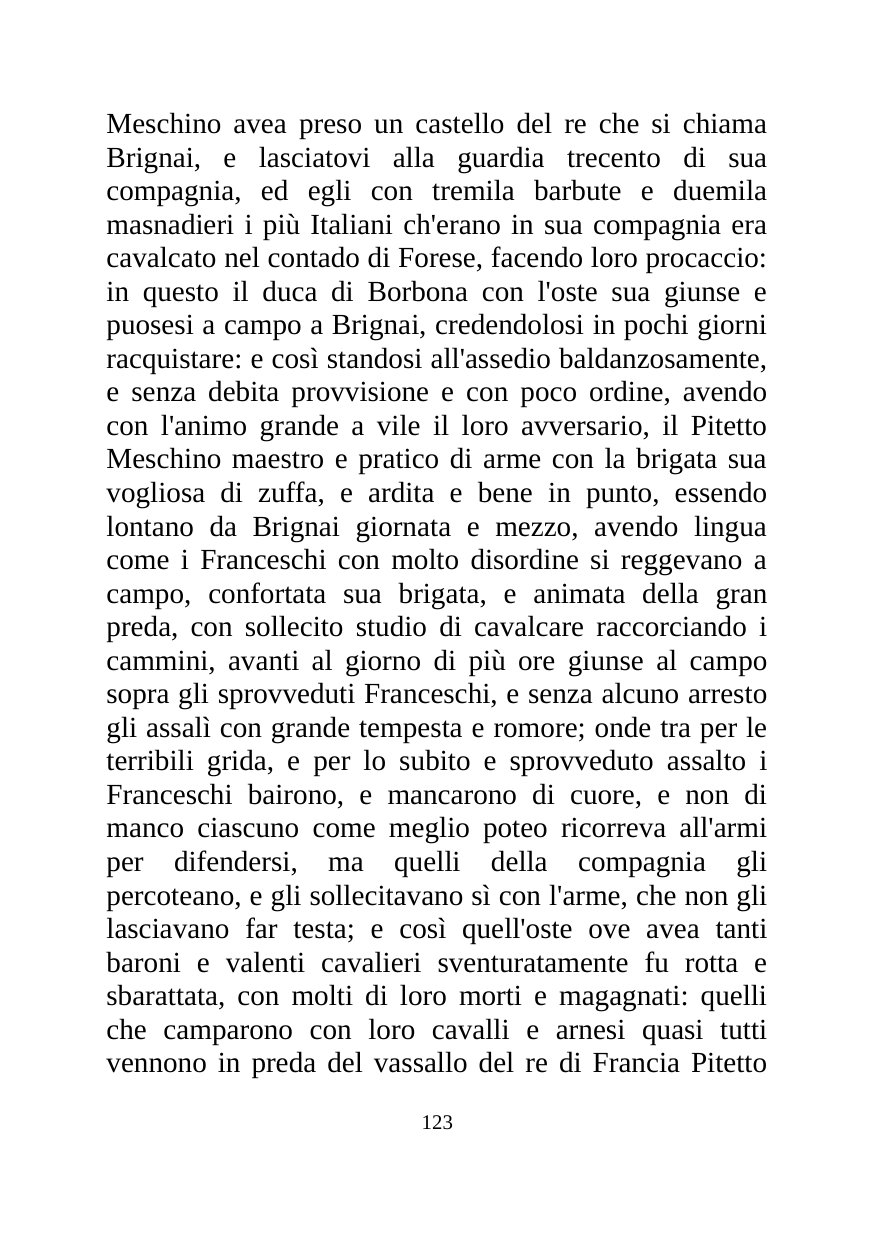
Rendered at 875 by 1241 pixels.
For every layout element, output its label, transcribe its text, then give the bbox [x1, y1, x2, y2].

text Meschino avea preso un castello del re che si chiama Brignai, e lasciatovi alla guardia trecento di sua compagnia, ed egli con tremila barbute e duemila masnadieri i più Italiani ch'erano in sua compagnia era cavalcato nel contado di Forese, facendo loro procaccio: in questo il duca di Borbona con l'oste sua giunse e puosesi a campo a Brignai, credendolosi in pochi giorni racquistare: e così standosi all'assedio baldanzosamente, e senza debita provvisione e con poco ordine, avendo con l'animo grande a vile il loro avversario, il Pitetto Meschino maestro e pratico di arme con la brigata sua vogliosa di zuffa, e ardita e bene in punto, essendo lontano da Brignai giornata e mezzo, avendo lingua come i Franceschi con molto disordine si reggevano a campo, confortata sua brigata, e animata della gran preda, con sollecito studio di cavalcare raccorciando i cammini, avanti al giorno di più ore giunse al campo sopra gli sprovveduti Franceschi, e senza alcuno arresto gli assalì con grande tempesta e romore; onde tra per le terribili grida, e per lo subito e sprovveduto assalto i Franceschi bairono, e mancarono di cuore, e non di manco ciascuno come meglio poteo ricorreva all'armi per difendersi, ma quelli della compagnia gli percoteano, e gli sollecitavano sì con l'arme, che non gli lasciavano far testa; e così quell'oste ove avea tanti baroni e valenti cavalieri sventuratamente fu rotta e sbarattata, con molti di loro morti e magagnati: quelli che camparono con loro cavalli e arnesi quasi tutti vennono in preda del vassallo del re di Francia Pitetto [106, 106, 768, 1079]
